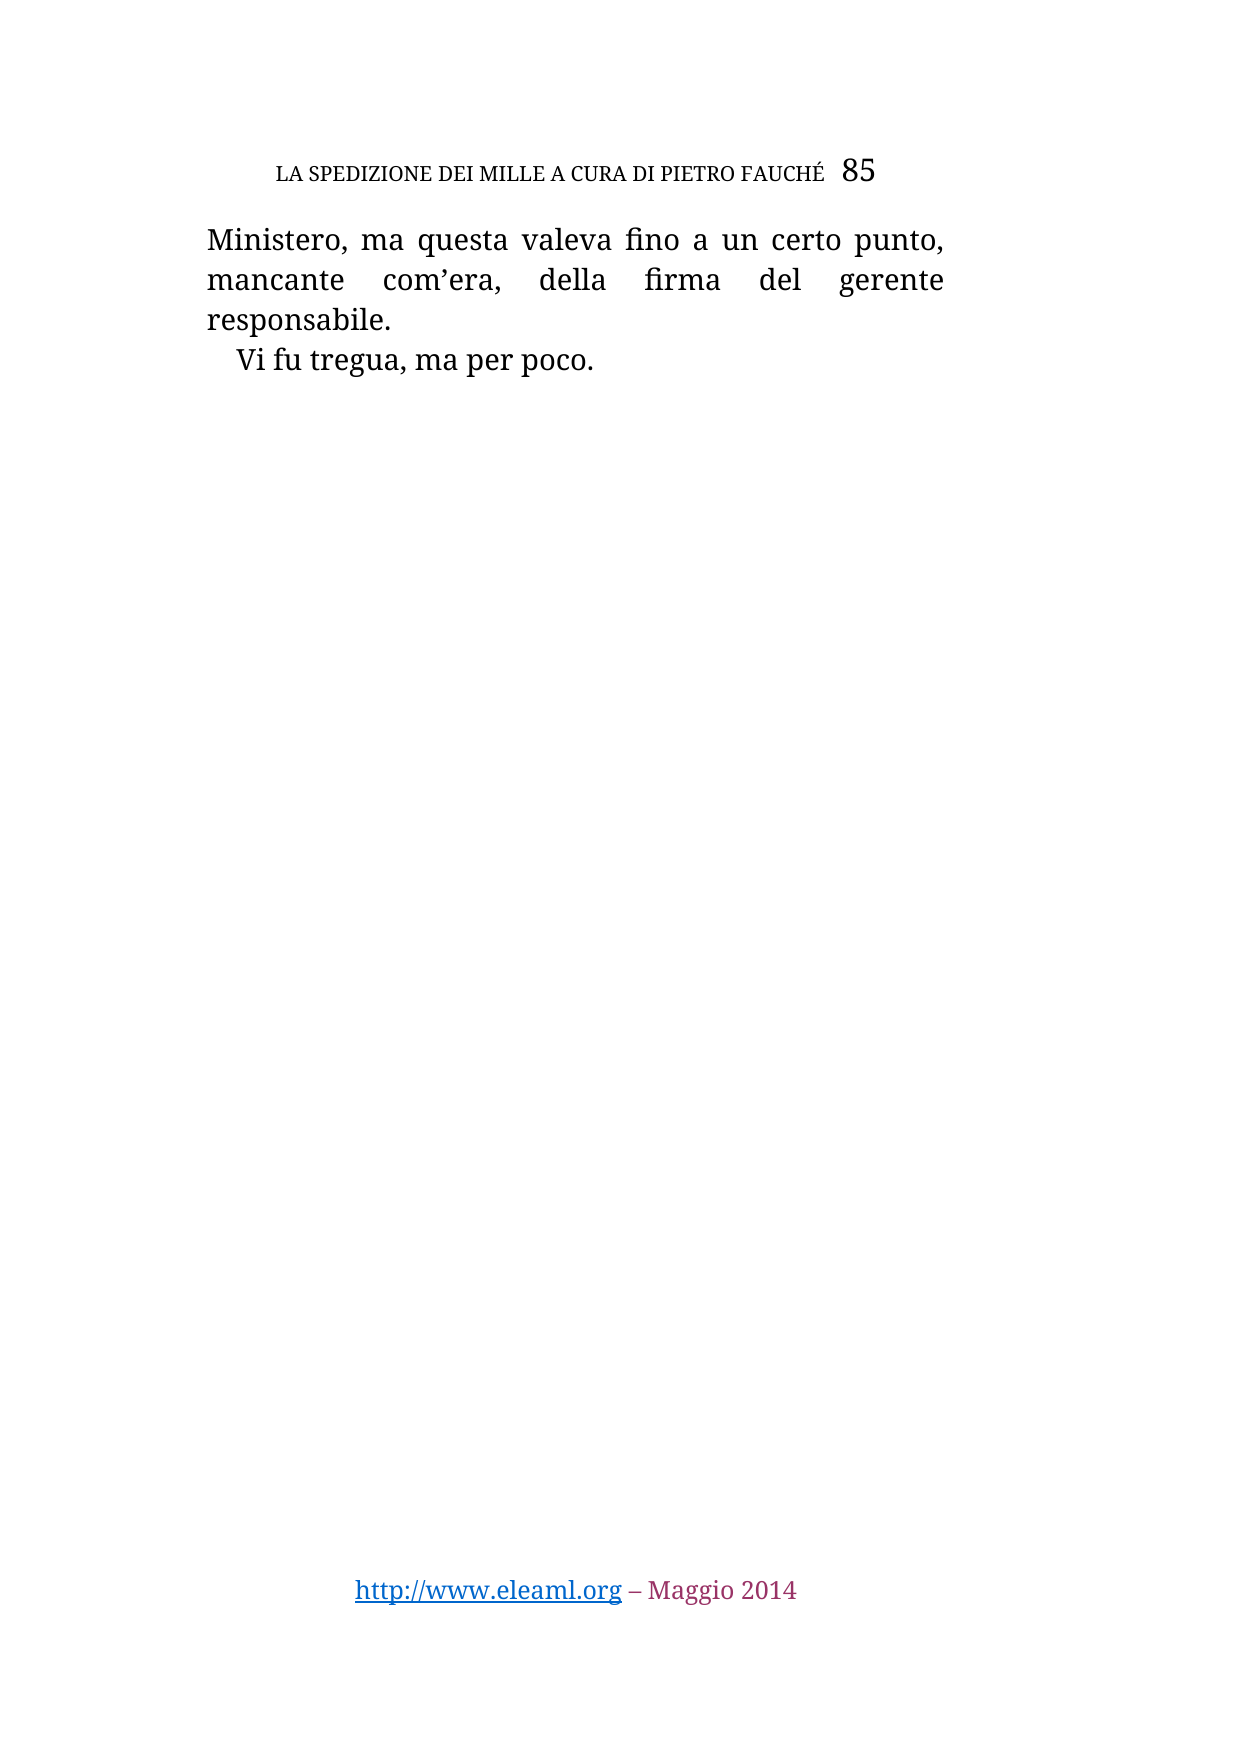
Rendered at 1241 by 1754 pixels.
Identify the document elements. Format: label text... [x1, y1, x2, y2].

text Vi fu tregua, ma per poco. [207, 339, 945, 378]
text Ministero, ma questa valeva fino a un certo punto, mancante com’era, della firma del gerente responsabile. [207, 220, 945, 339]
